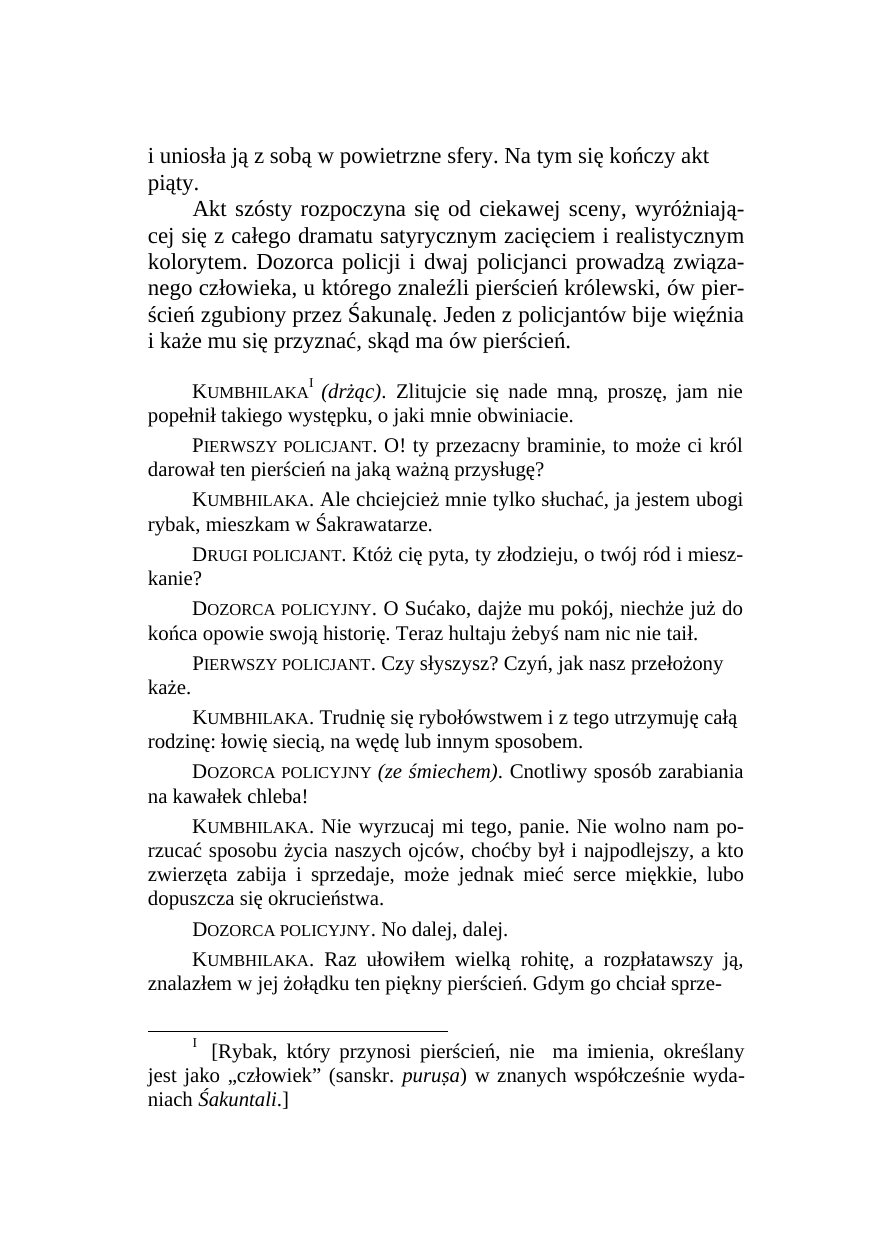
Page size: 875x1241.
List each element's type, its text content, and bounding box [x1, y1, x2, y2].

text Akt szósty rozpoczyna się od ciekawej sceny, wyróżniają- cej się z całego dramatu satyrycznym zacięciem i realistycznym kolorytem. Dozorca policji i dwaj policjanci prowadzą związa- nego człowieka, u którego znaleźli pierścień królewski, ów pier- ścień zgubiony przez Śakunalę. Jeden z policjantów bije więźnia i każe mu się przyznać, skąd ma ów pierścień. [148, 195, 745, 353]
text PIERWSZY POLICJANT. O! ty przezacny braminie, to może ci król darował ten pierścień na jaką ważną przysługę? [148, 433, 744, 481]
text DOZORCA POLICYJNY. No dalej, dalej. [192, 916, 762, 941]
text KUMBHILAKA. Raz ułowiłem wielką rohitę, a rozpłatawszy ją, znalazłem w jej żołądku ten piękny pierścień. Gdym go chciał sprze- [148, 947, 744, 995]
text DRUGI POLICJANT. Któż cię pyta, ty złodzieju, o twój ród i miesz- kanie? [148, 542, 745, 590]
text KUMBHILAKA. Nie wyrzucaj mi tego, panie. Nie wolno nam po- rzucać sposobu życia naszych ojców, choćby był i najpodlejszy, a kto zwierzęta zabija i sprzedaje, może jednak mieć serce miękkie, lubo dopuszcza się okrucieństwa. [148, 814, 744, 910]
text DOZORCA POLICYJNY. O Sućako, dajże mu pokój, niechże już do końca opowie swoją historię. Teraz hultaju żebyś nam nic nie taił. [148, 596, 744, 644]
text PIERWSZY POLICJANT. Czy słyszysz? Czyń, jak nasz przełożony [192, 651, 762, 674]
text KUMBHILAKAI (drżąc). Zlitujcie się nade mną, proszę, jam nie popełnił takiego występku, o jaki mnie obwiniacie. [148, 375, 744, 427]
text każe. [148, 675, 762, 699]
text rodzinę: łowię siecią, na wędę lub innym sposobem. [148, 729, 762, 753]
text I [Rybak, który przynosi pierścień, nie ma imienia, określany jest jako „człowiek” (sanskr. puruṣa) w znanych współcześnie wyda- niach Śakuntali.] [148, 1029, 745, 1111]
text KUMBHILAKA. Trudnię się rybołówstwem i z tego utrzymuję całą [192, 705, 762, 729]
text DOZORCA POLICYJNY (ze śmiechem). Cnotliwy sposób zarabiania na kawałek chleba! [148, 759, 744, 808]
text KUMBHILAKA. Ale chciejcież mnie tylko słuchać, ja jestem ubogi rybak, mieszkam w Śakrawatarze. [148, 487, 744, 536]
text i uniosła ją z sobą w powietrzne sfery. Na tym się kończy akt piąty. [148, 142, 727, 195]
